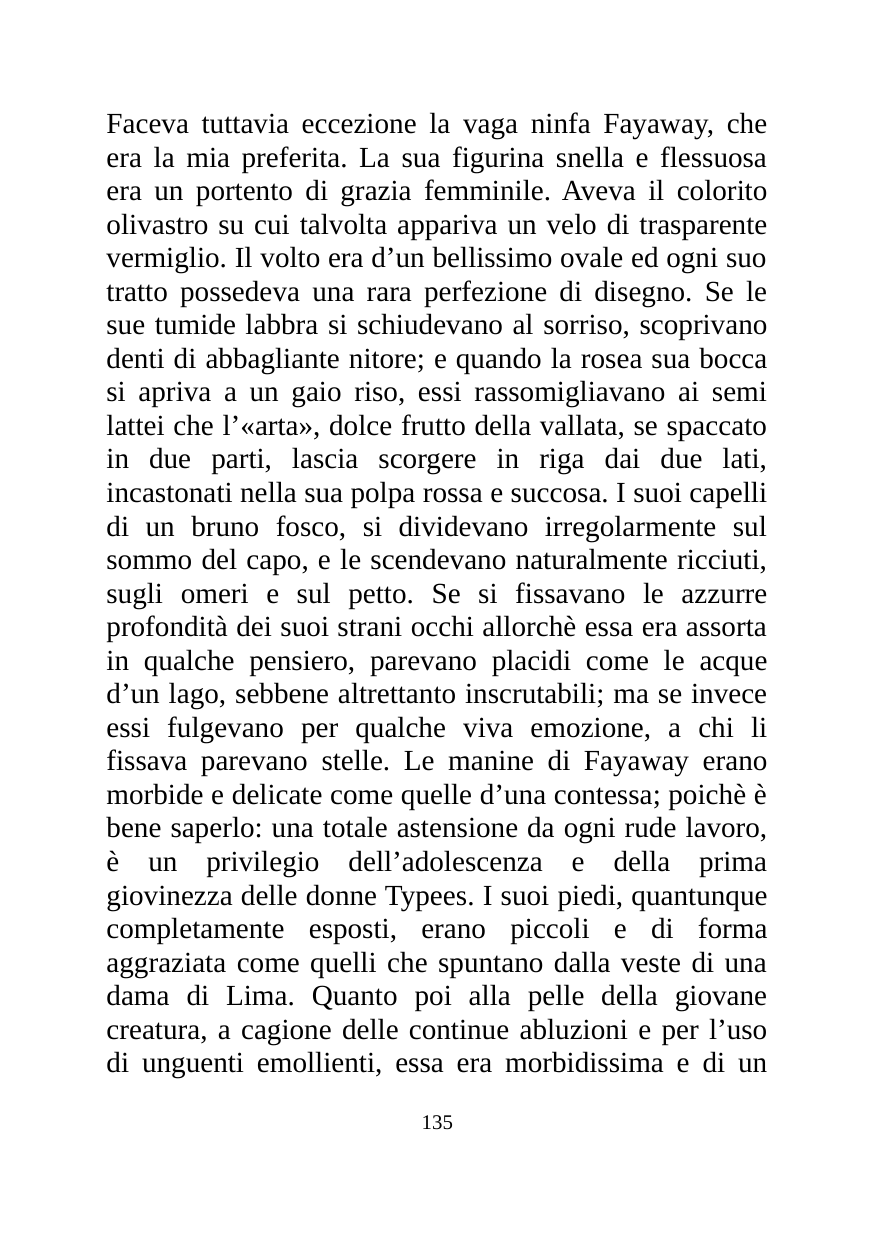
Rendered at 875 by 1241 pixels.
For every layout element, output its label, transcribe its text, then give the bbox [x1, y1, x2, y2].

text Faceva tuttavia eccezione la vaga ninfa Fayaway, che era la mia preferita. La sua figurina snella e flessuosa era un portento di grazia femminile. Aveva il colorito olivastro su cui talvolta appariva un velo di trasparente vermiglio. Il volto era d’un bellissimo ovale ed ogni suo tratto possedeva una rara perfezione di disegno. Se le sue tumide labbra si schiudevano al sorriso, scoprivano denti di abbagliante nitore; e quando la rosea sua bocca si apriva a un gaio riso, essi rassomigliavano ai semi lattei che l’«arta», dolce frutto della vallata, se spaccato in due parti, lascia scorgere in riga dai due lati, incastonati nella sua polpa rossa e succosa. I suoi capelli di un bruno fosco, si dividevano irregolarmente sul sommo del capo, e le scendevano naturalmente ricciuti, sugli omeri e sul petto. Se si fissavano le azzurre profondità dei suoi strani occhi allorchè essa era assorta in qualche pensiero, parevano placidi come le acque d’un lago, sebbene altrettanto inscrutabili; ma se invece essi fulgevano per qualche viva emozione, a chi li fissava parevano stelle. Le manine di Fayaway erano morbide e delicate come quelle d’una contessa; poichè è bene saperlo: una totale astensione da ogni rude lavoro, è un privilegio dell’adolescenza e della prima giovinezza delle donne Typees. I suoi piedi, quantunque completamente esposti, erano piccoli e di forma aggraziata come quelli che spuntano dalla veste di una dama di Lima. Quanto poi alla pelle della giovane creatura, a cagione delle continue abluzioni e per l’uso di unguenti emollienti, essa era morbidissima e di un [106, 106, 768, 1079]
